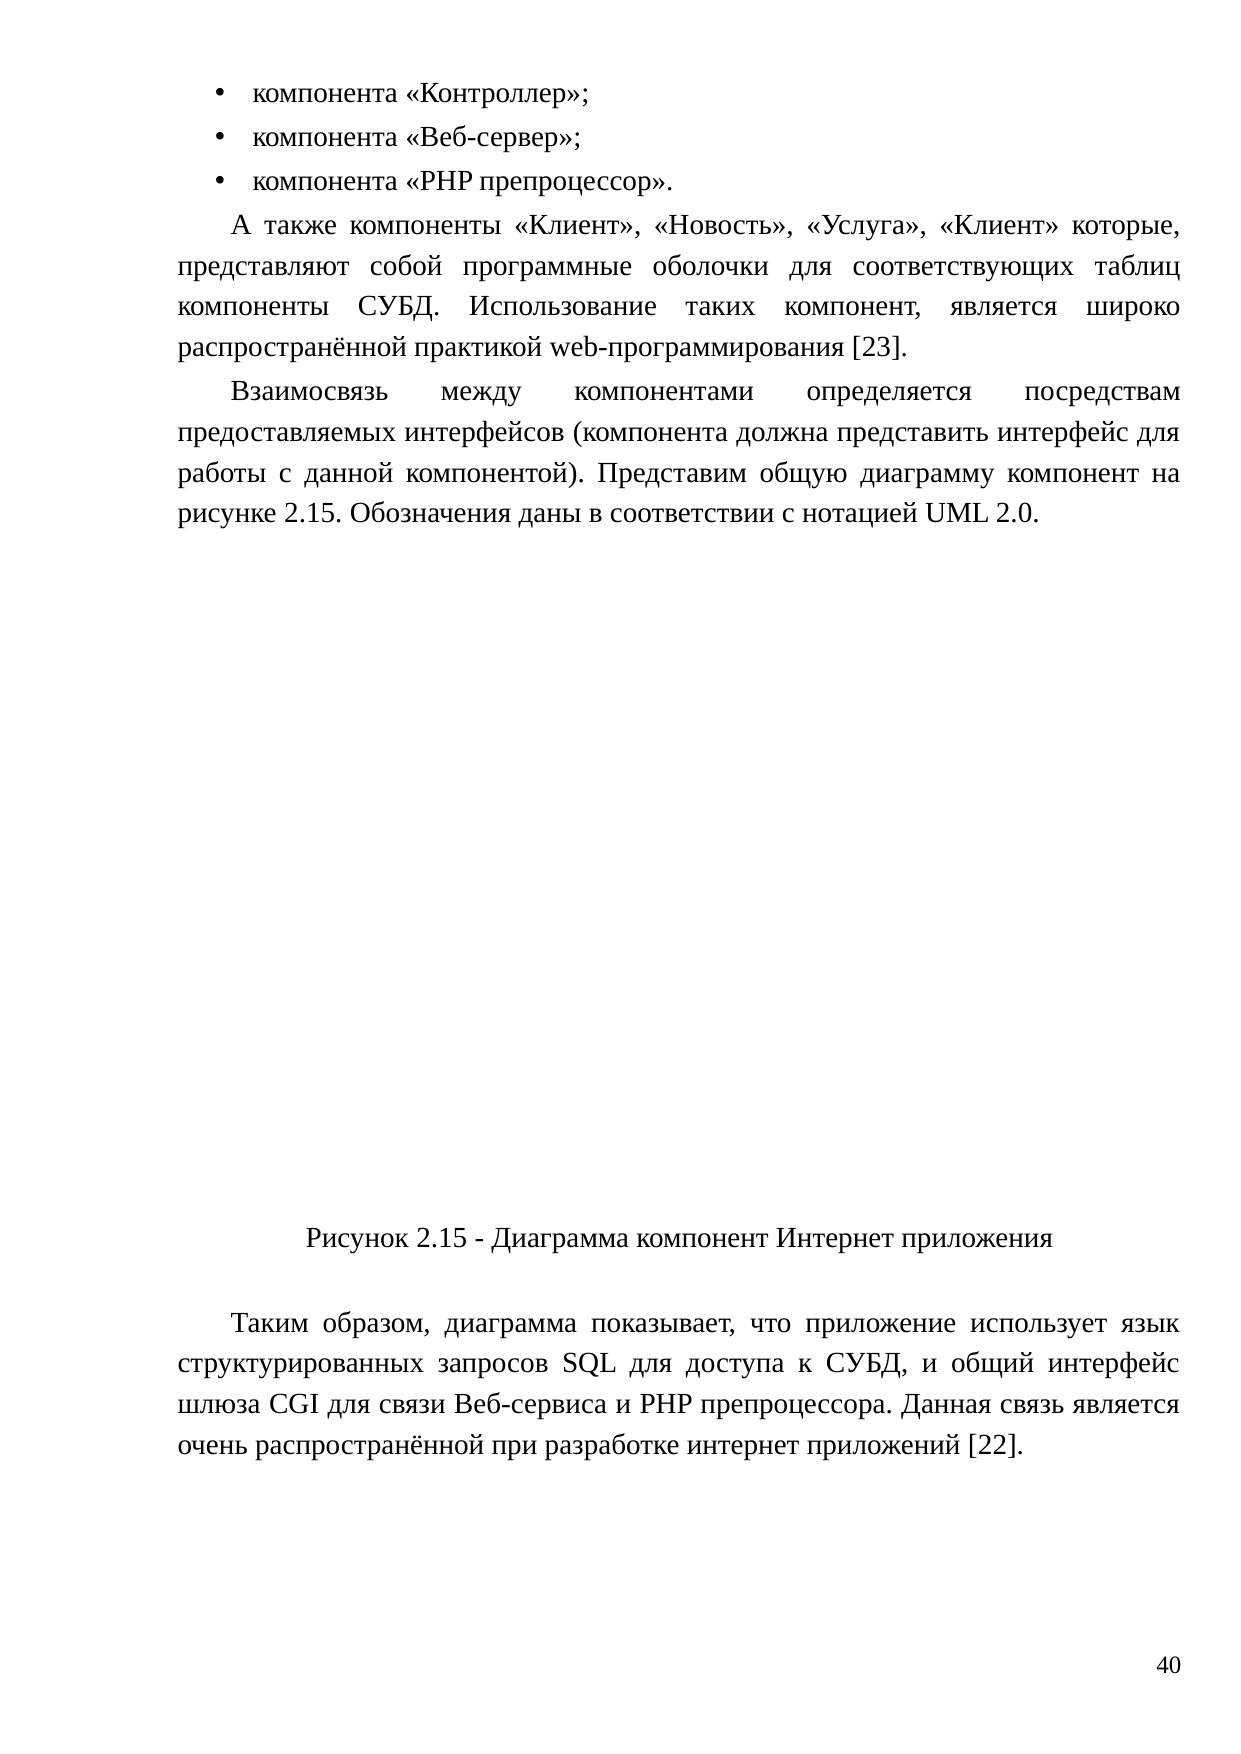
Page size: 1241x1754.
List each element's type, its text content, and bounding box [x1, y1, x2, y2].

text Рисунок 2.15 - Диаграмма компонент Интернет приложения [177, 552, 1181, 1254]
list компонента «Контроллер»; [215, 75, 1181, 109]
text Взаимосвязь между компонентами определяется посредствам предоставляемых интерфейсов (компонента должна представить интерфейс для работы с данной компонентой). Представим общую диаграмму компонент на рисунке 2.15. Обозначения даны в соответствии с нотацией UML 2.0. [177, 373, 1181, 529]
list компонента «Веб-сервер»; [215, 119, 1181, 153]
text А также компоненты «Клиент», «Новость», «Услуга», «Клиент» которые, представляют собой программные оболочки для соответствующих таблиц компоненты СУБД. Использование таких компонент, является широко распространённой практикой web-программирования [23]. [177, 207, 1181, 363]
list компонента «PHP препроцессор». [215, 163, 1181, 197]
text Таким образом, диаграмма показывает, что приложение использует язык структурированных запросов SQL для доступа к СУБД, и общий интерфейс шлюза CGI для связи Веб-сервиса и PHP препроцессора. Данная связь является очень распространённой при разработке интернет приложений [22]. [177, 1305, 1181, 1461]
